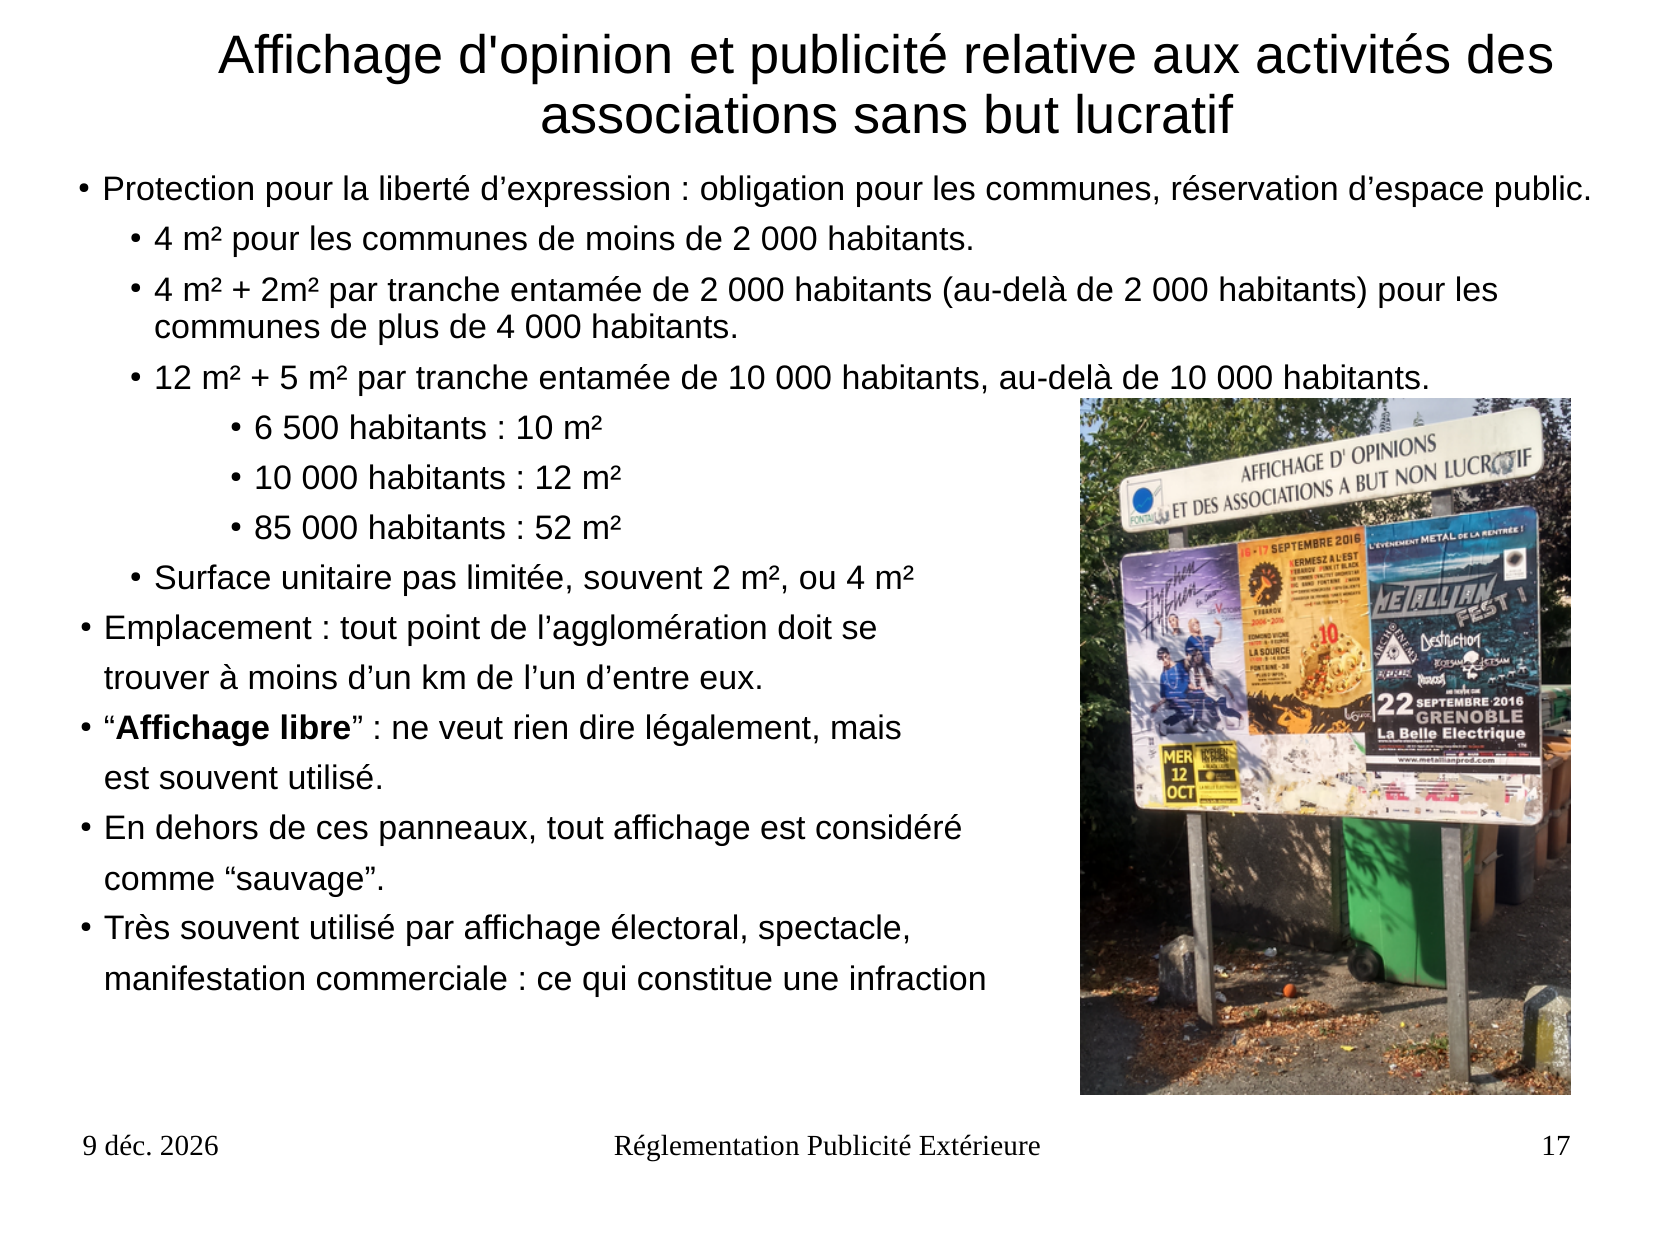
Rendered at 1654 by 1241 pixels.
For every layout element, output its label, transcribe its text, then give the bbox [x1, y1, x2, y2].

title Affichage d'opinion et publicité relative aux activités des associations sans but lucratif [90, 19, 1579, 120]
picture [1080, 398, 1571, 1096]
text_box Protection pour la liberté d’expression : obligation pour les communes, réservation d’espace public. 4 m² pour les communes de moins de 2 000 habitants. 4 m² + 2m² par tranche entamée de 2 000 habitants (au-delà de 2 000 habitants) pour les communes de plus de 4 000 habitants. 12 m² + 5 m² par tranche entamée de 10 000 habitants, au-delà de 10 000 habitants. 6 500 habitants : 10 m² 10 000 habitants : 12 m² 85 000 habitants : 52 m² Surface unitaire pas limitée, souvent 2 m², ou 4 m² Emplacement : tout point de l’agglomération doit se trouver à moins d’un km de l’un d’entre eux. “Affichage libre” : ne veut rien dire légalement, mais est souvent utilisé. En dehors de ces panneaux, tout affichage est considéré comme “sauvage”. Très souvent utilisé par affichage électoral, spectacle, manifestation commerciale : ce qui constitue une infraction [30, 120, 1631, 1010]
